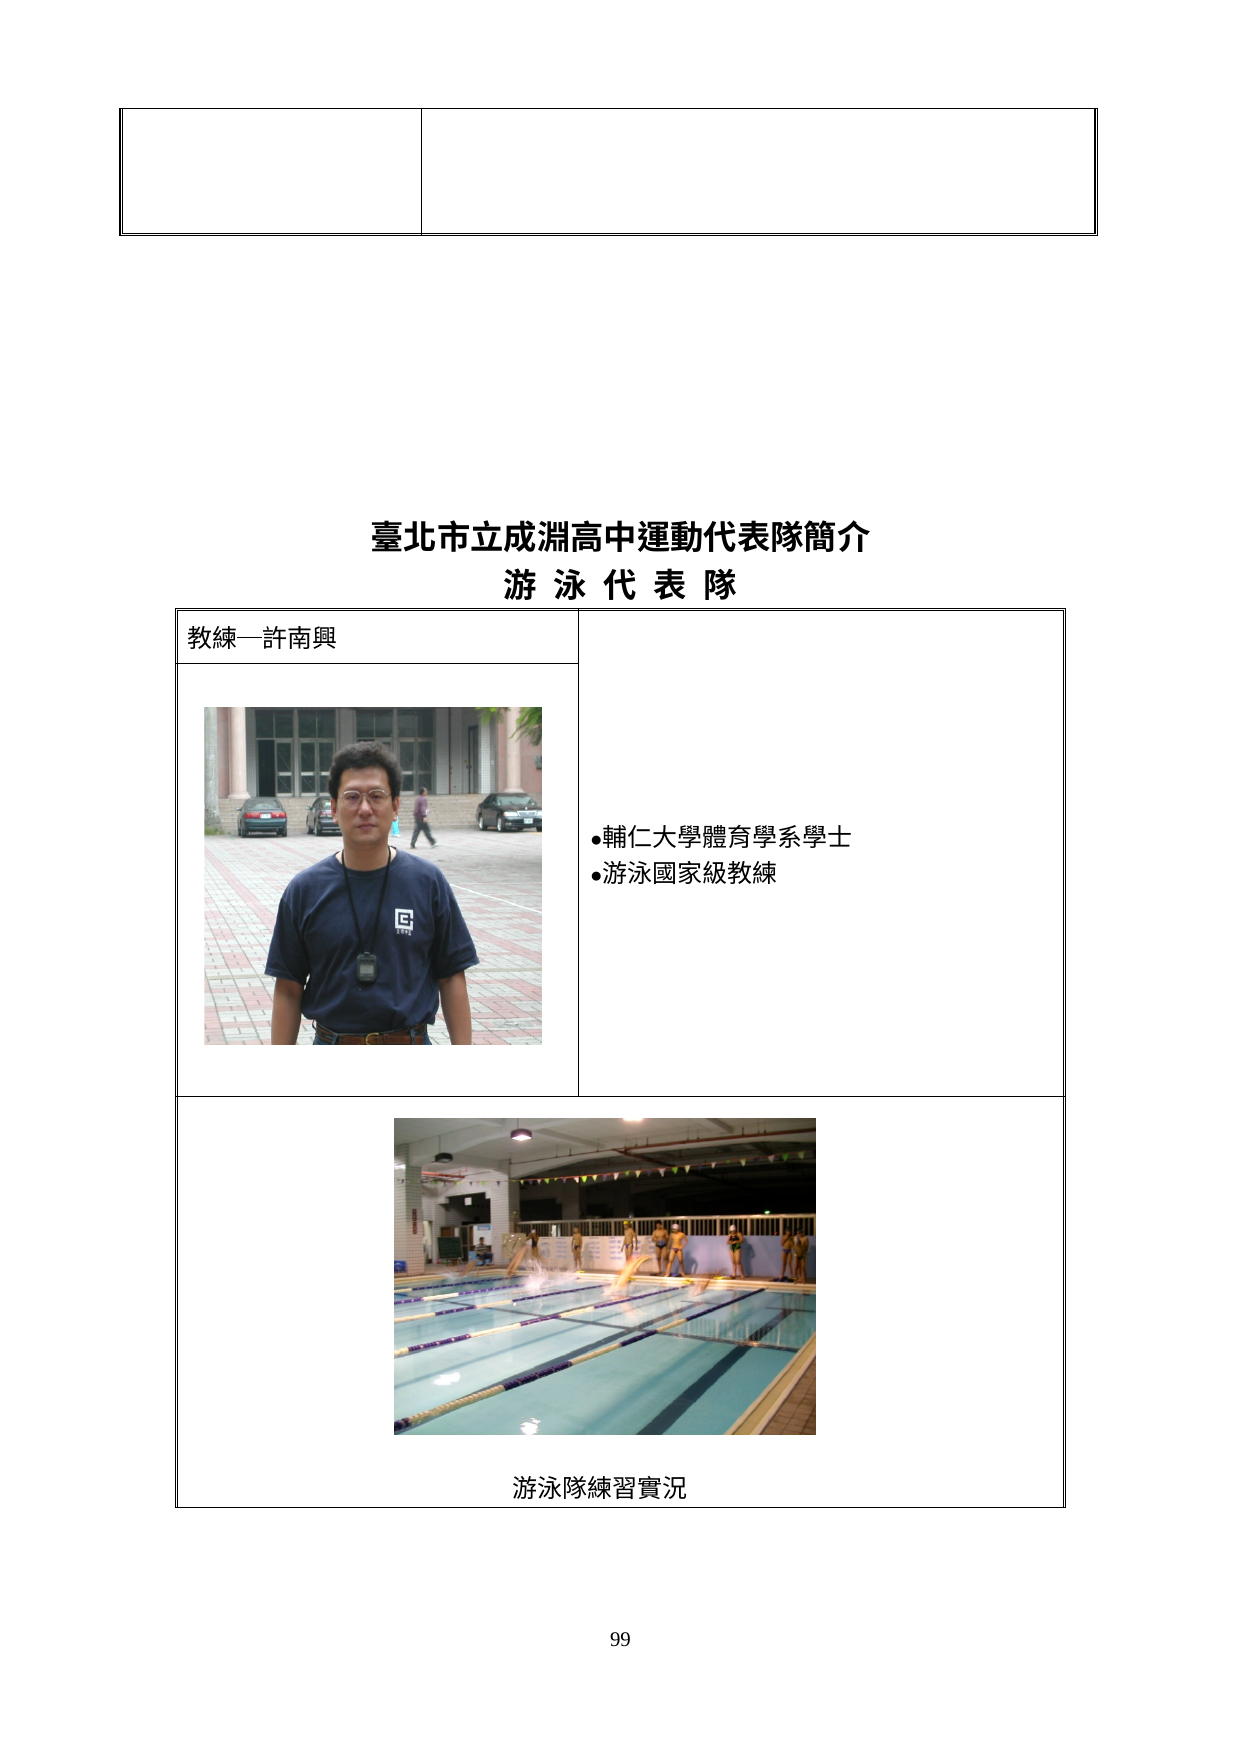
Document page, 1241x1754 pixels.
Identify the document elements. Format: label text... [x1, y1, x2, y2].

table_header 教練─許南興 [178, 611, 578, 663]
table_cell 游泳隊練習實況 [178, 1097, 1063, 1507]
text 臺北市立成淵高中運動代表隊簡介 [118, 511, 1122, 559]
table_header ●輔仁大學體育學系學士 ●游泳國家級教練 [579, 611, 1063, 1096]
table_cell [123, 109, 421, 233]
table_cell [422, 109, 1094, 233]
text 游 泳 代 表 隊 [118, 559, 1122, 607]
table_cell [178, 664, 578, 1096]
